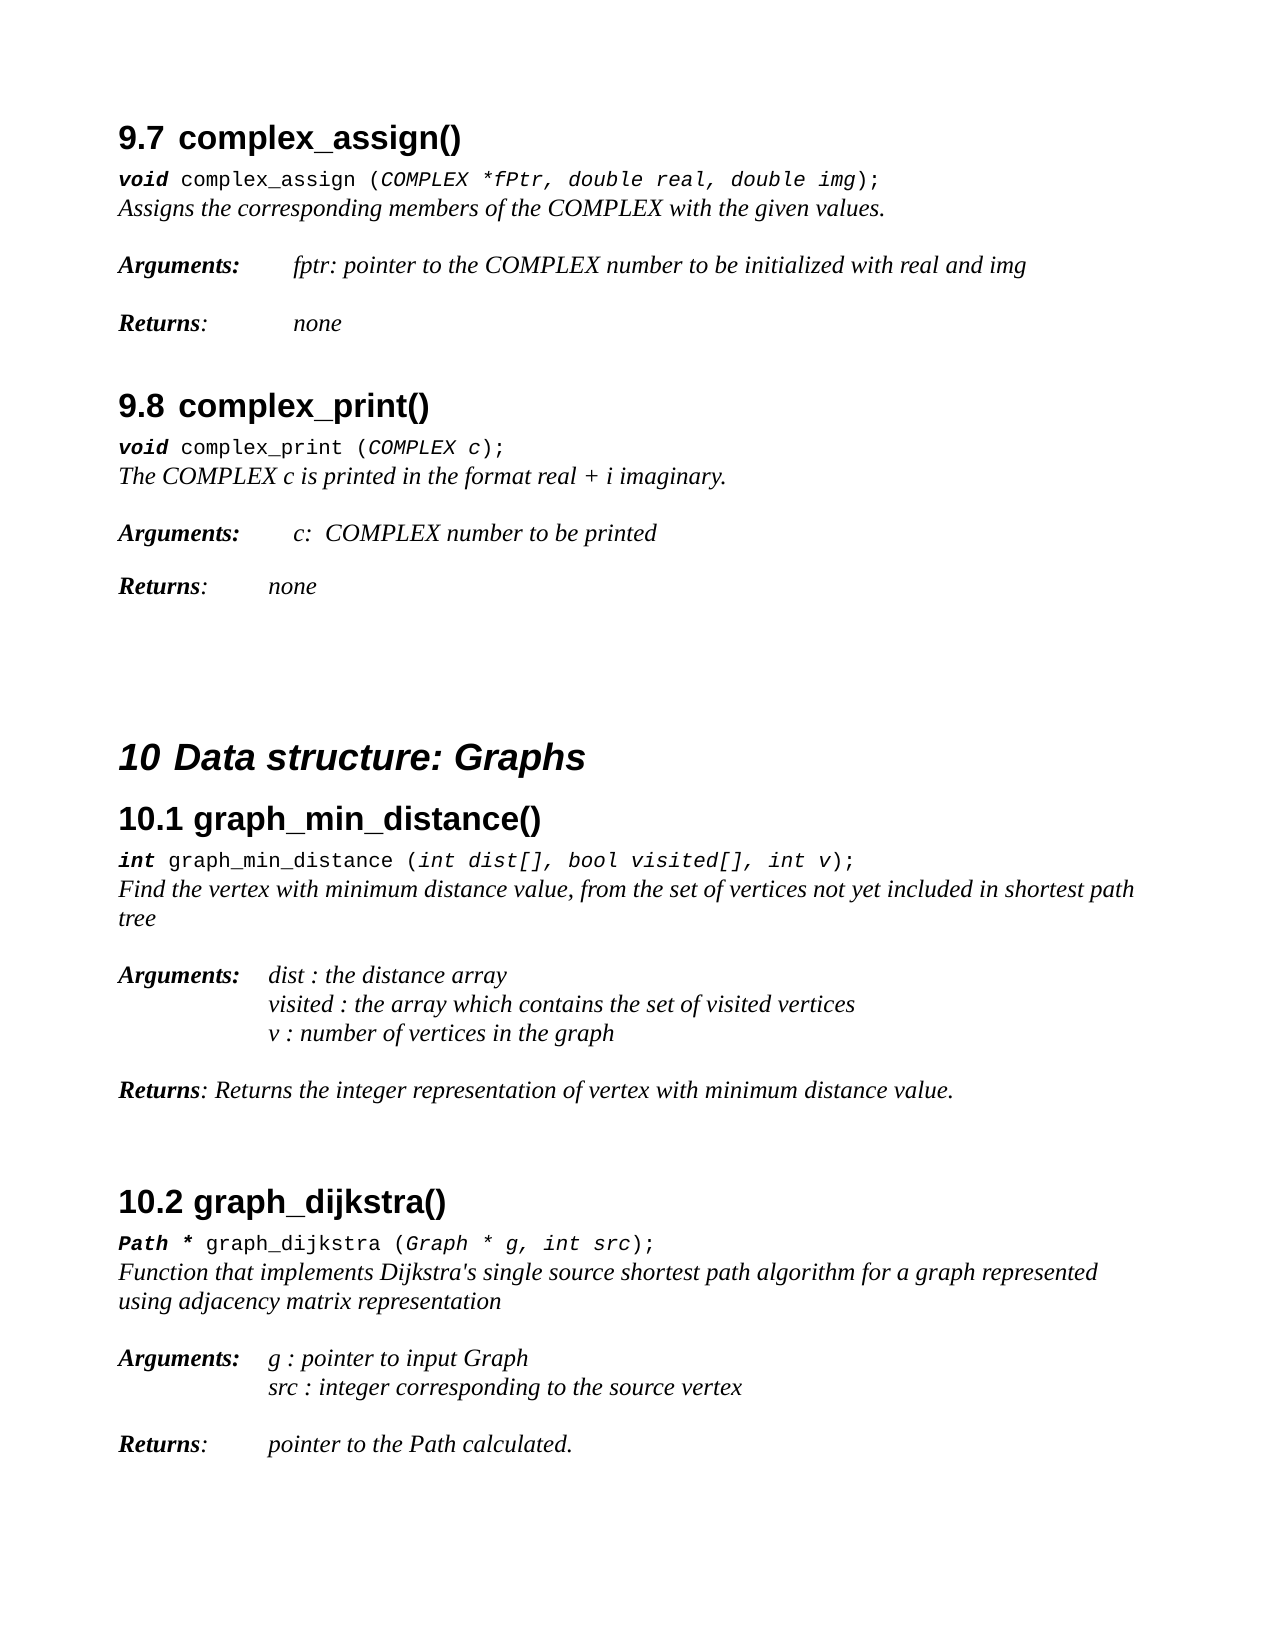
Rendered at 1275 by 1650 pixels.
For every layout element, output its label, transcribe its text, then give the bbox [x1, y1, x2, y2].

text Path * graph_dijkstra (Graph * g, int src); [118, 1233, 1157, 1257]
text Returns: none [118, 308, 1157, 337]
text visited : the array which contains the set of visited vertices [118, 989, 1157, 1018]
text void complex_print (COMPLEX c); [118, 437, 1157, 461]
subtitle Data structure: Graphs [118, 734, 1157, 778]
text src : integer corresponding to the source vertex [118, 1372, 1157, 1401]
subtitle graph_min_distance() [118, 799, 1157, 838]
text Returns: none [118, 571, 1157, 600]
text Arguments: g : pointer to input Graph [118, 1343, 1157, 1372]
text Returns: Returns the integer representation of vertex with minimum distance value. [118, 1075, 1157, 1104]
subtitle complex_assign() [118, 118, 1157, 157]
text Function that implements Dijkstra's single source shortest path algorithm for a graph represented using adjacency matrix representation [118, 1257, 1157, 1314]
subtitle graph_dijkstra() [118, 1182, 1157, 1221]
text Arguments: dist : the distance array [118, 960, 1157, 989]
text Arguments: fptr: pointer to the COMPLEX number to be initialized with real and img [118, 250, 1157, 279]
subtitle complex_print() [118, 386, 1157, 425]
text The COMPLEX c is printed in the format real + i imaginary. [118, 461, 1157, 490]
text Returns: pointer to the Path calculated. [118, 1429, 1157, 1458]
text void complex_assign (COMPLEX *fPtr, double real, double img); [118, 169, 1157, 193]
text v : number of vertices in the graph [118, 1018, 1157, 1046]
text Arguments: c: COMPLEX number to be printed [118, 518, 1157, 547]
text int graph_min_distance (int dist[], bool visited[], int v); [118, 850, 1157, 874]
text Find the vertex with minimum distance value, from the set of vertices not yet included in shortest path tree [118, 874, 1157, 931]
text Assigns the corresponding members of the COMPLEX with the given values. [118, 193, 1157, 222]
